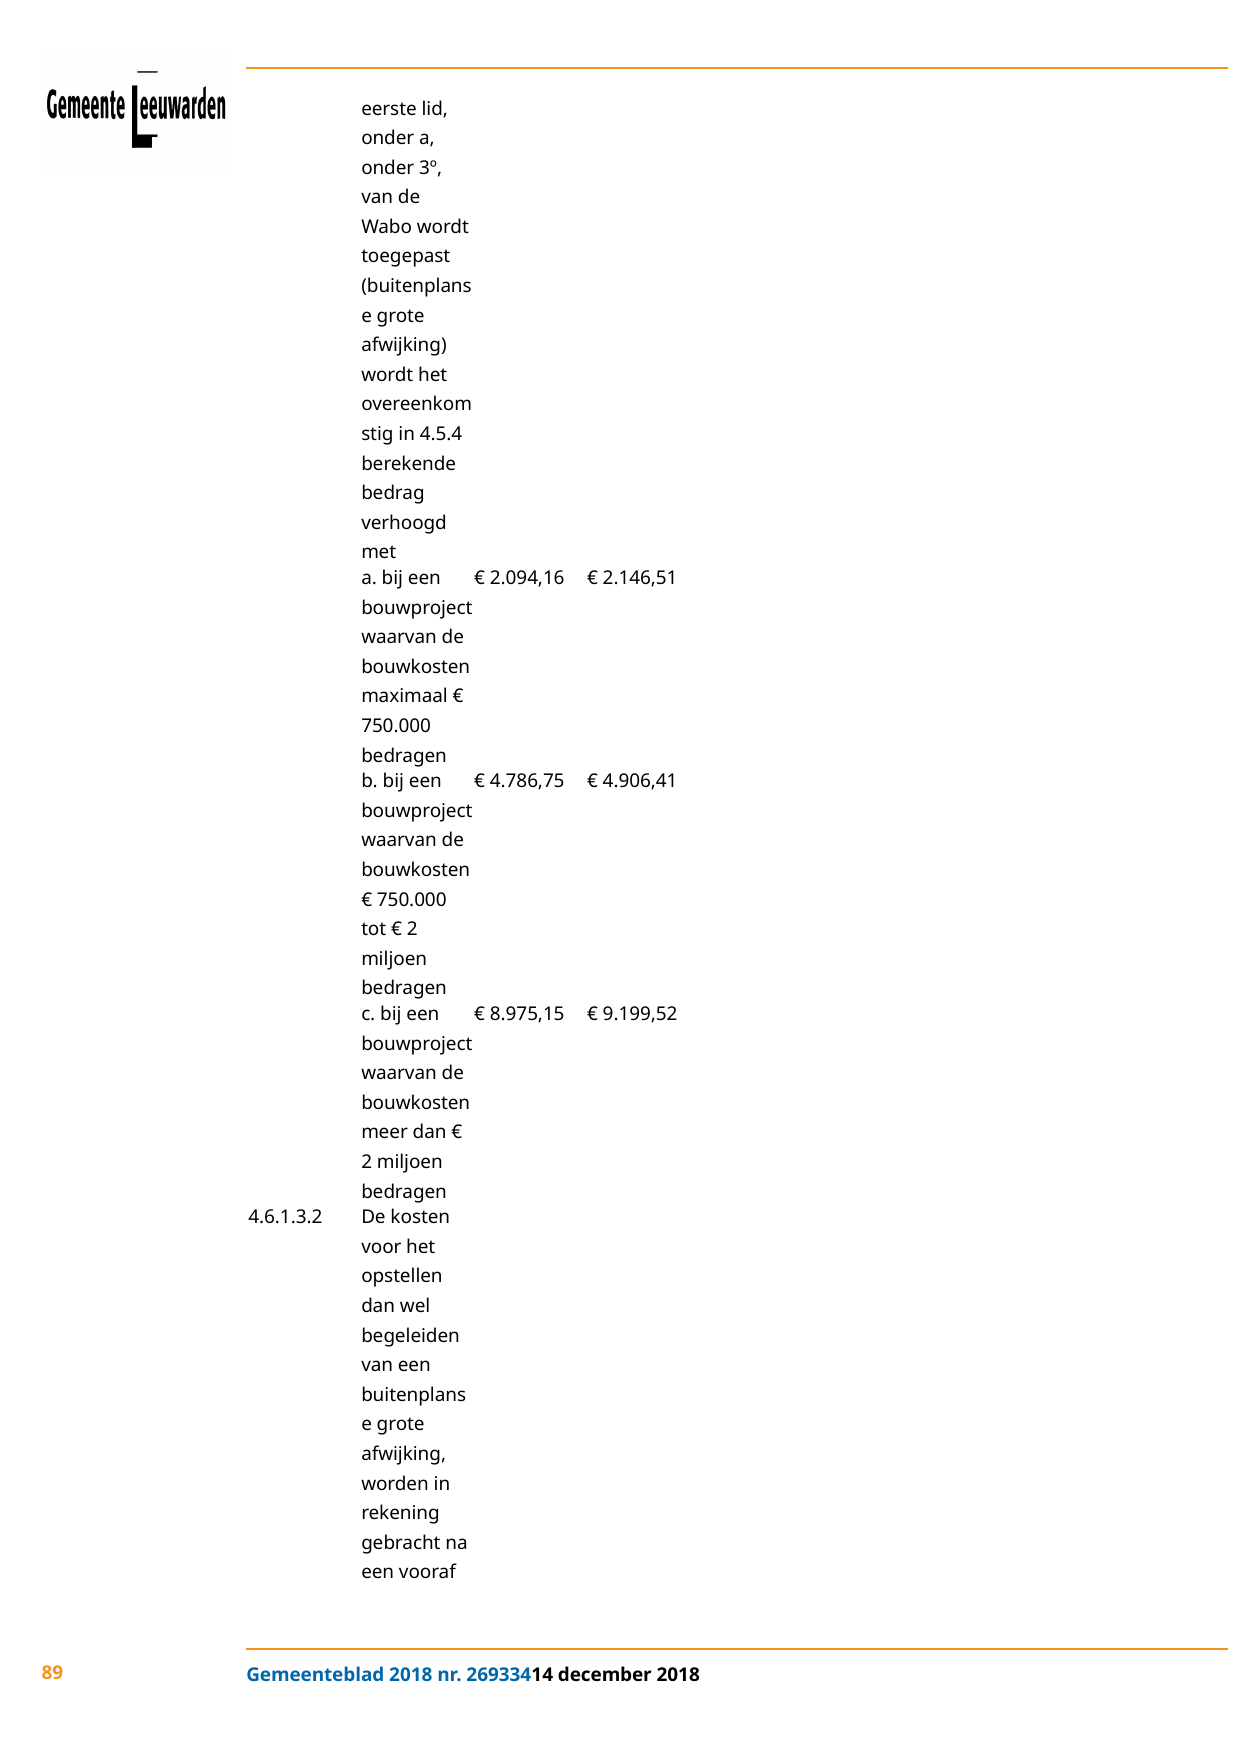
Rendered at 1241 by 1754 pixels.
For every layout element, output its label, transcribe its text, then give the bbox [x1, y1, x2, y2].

table_cell € 4.786,75 [474, 768, 587, 1000]
table_cell [248, 564, 361, 767]
table_cell € 9.199,52 [587, 1000, 700, 1203]
table_cell a. bij een bouwproject waarvan de bouwkosten maximaal € 750.000 bedragen [361, 564, 474, 767]
table_cell 4.6.1.3.2 [248, 1204, 361, 1584]
table_cell [474, 1204, 587, 1584]
table_cell [587, 1204, 700, 1584]
table_cell € 8.975,15 [474, 1000, 587, 1203]
table_cell [587, 95, 700, 564]
table_cell [248, 1000, 361, 1203]
table_cell [248, 768, 361, 1000]
table_cell [248, 95, 361, 564]
table_cell c. bij een bouwproject waarvan de bouwkosten meer dan € 2 miljoen bedragen [361, 1000, 474, 1203]
table_cell eerste lid, onder a, onder 3º, van de Wabo wordt toegepast (buitenplanse grote afwijking) wordt het overeenkomstig in 4.5.4 berekende bedrag verhoogd met [361, 95, 474, 564]
table_cell b. bij een bouwproject waarvan de bouwkosten € 750.000 tot € 2 miljoen bedragen [361, 768, 474, 1000]
table_cell [474, 95, 587, 564]
table_cell € 2.146,51 [587, 564, 700, 767]
table_cell € 4.906,41 [587, 768, 700, 1000]
picture [41, 47, 231, 172]
table_cell € 2.094,16 [474, 564, 587, 767]
table_cell De kosten voor het opstellen dan wel begeleiden van een buitenplanse grote afwijking, worden in rekening gebracht na een vooraf [361, 1204, 474, 1584]
